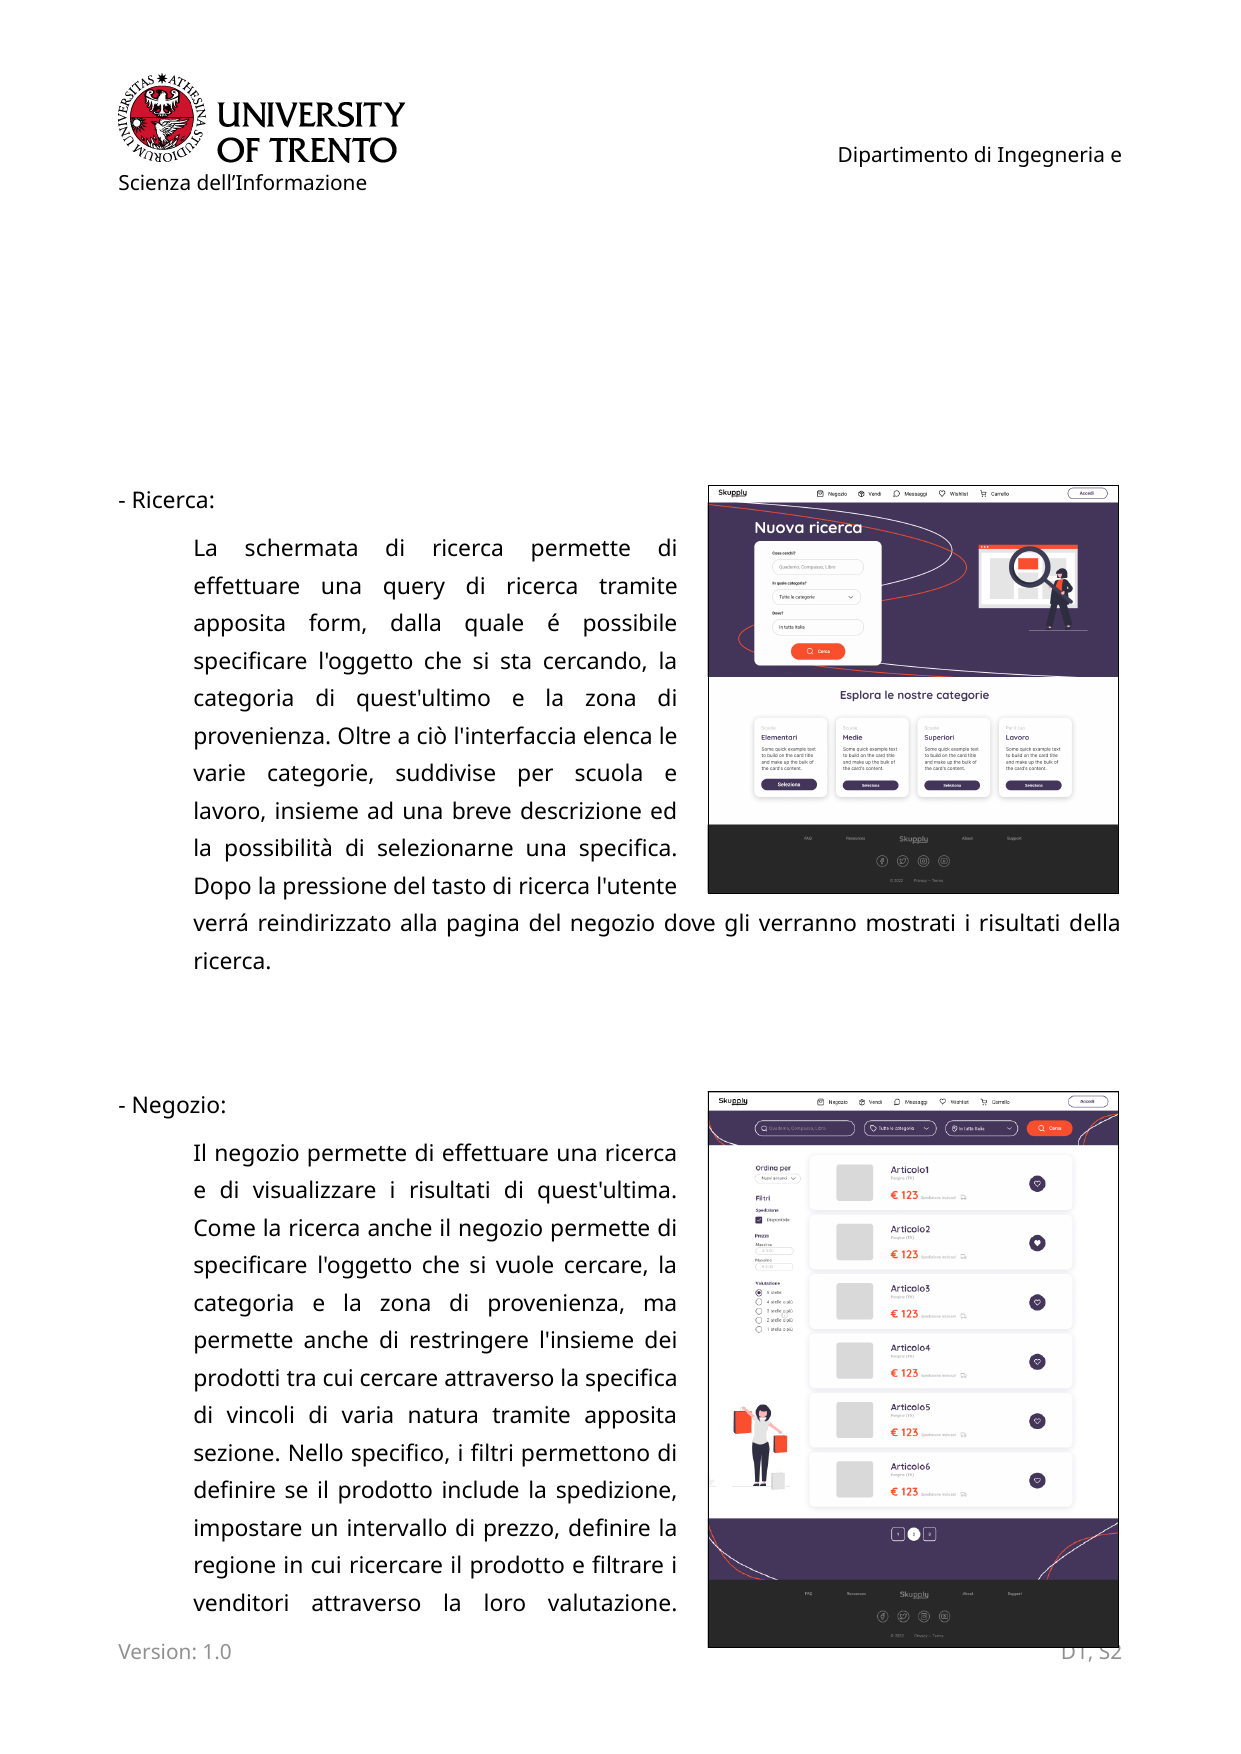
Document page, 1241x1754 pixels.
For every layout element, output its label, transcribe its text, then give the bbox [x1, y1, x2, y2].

picture [709, 1092, 1118, 1647]
picture [709, 486, 1118, 893]
picture [118, 73, 414, 163]
text - Ricerca: [118, 484, 707, 516]
list Il negozio permette di effettuare una ricerca e di visualizzare i risultati di quest'ultima. Come la ricerca anche il negozio permette di specificare l'oggetto che si vuole cercare, la categoria e la zona di provenienza, ma permette anche di restringere l'insieme dei prodotti tra cui cercare attraverso la specifica di vincoli di varia natura tramite apposita sezione. Nello specifico, i filtri permettono di definire se il prodotto include la spedizione, impostare un intervallo di prezzo, definire la regione in cui ricercare il prodotto e filtrare i venditori attraverso la loro valutazione. [156, 1137, 707, 1618]
text - Negozio: [118, 1089, 1122, 1120]
list La schermata di ricerca permette di effettuare una query di ricerca tramite apposita form, dalla quale é possibile specificare l'oggetto che si sta cercando, la categoria di quest'ultimo e la zona di provenienza. Oltre a ciò l'interfaccia elenca le varie categorie, suddivise per scuola e lavoro, insieme ad una breve descrizione ed la possibilità di selezionarne una specifica. Dopo la pressione del tasto di ricerca l'utente verrá reindirizzato alla pagina del negozio dove gli verranno mostrati i risultati della ricerca. [156, 532, 1122, 976]
